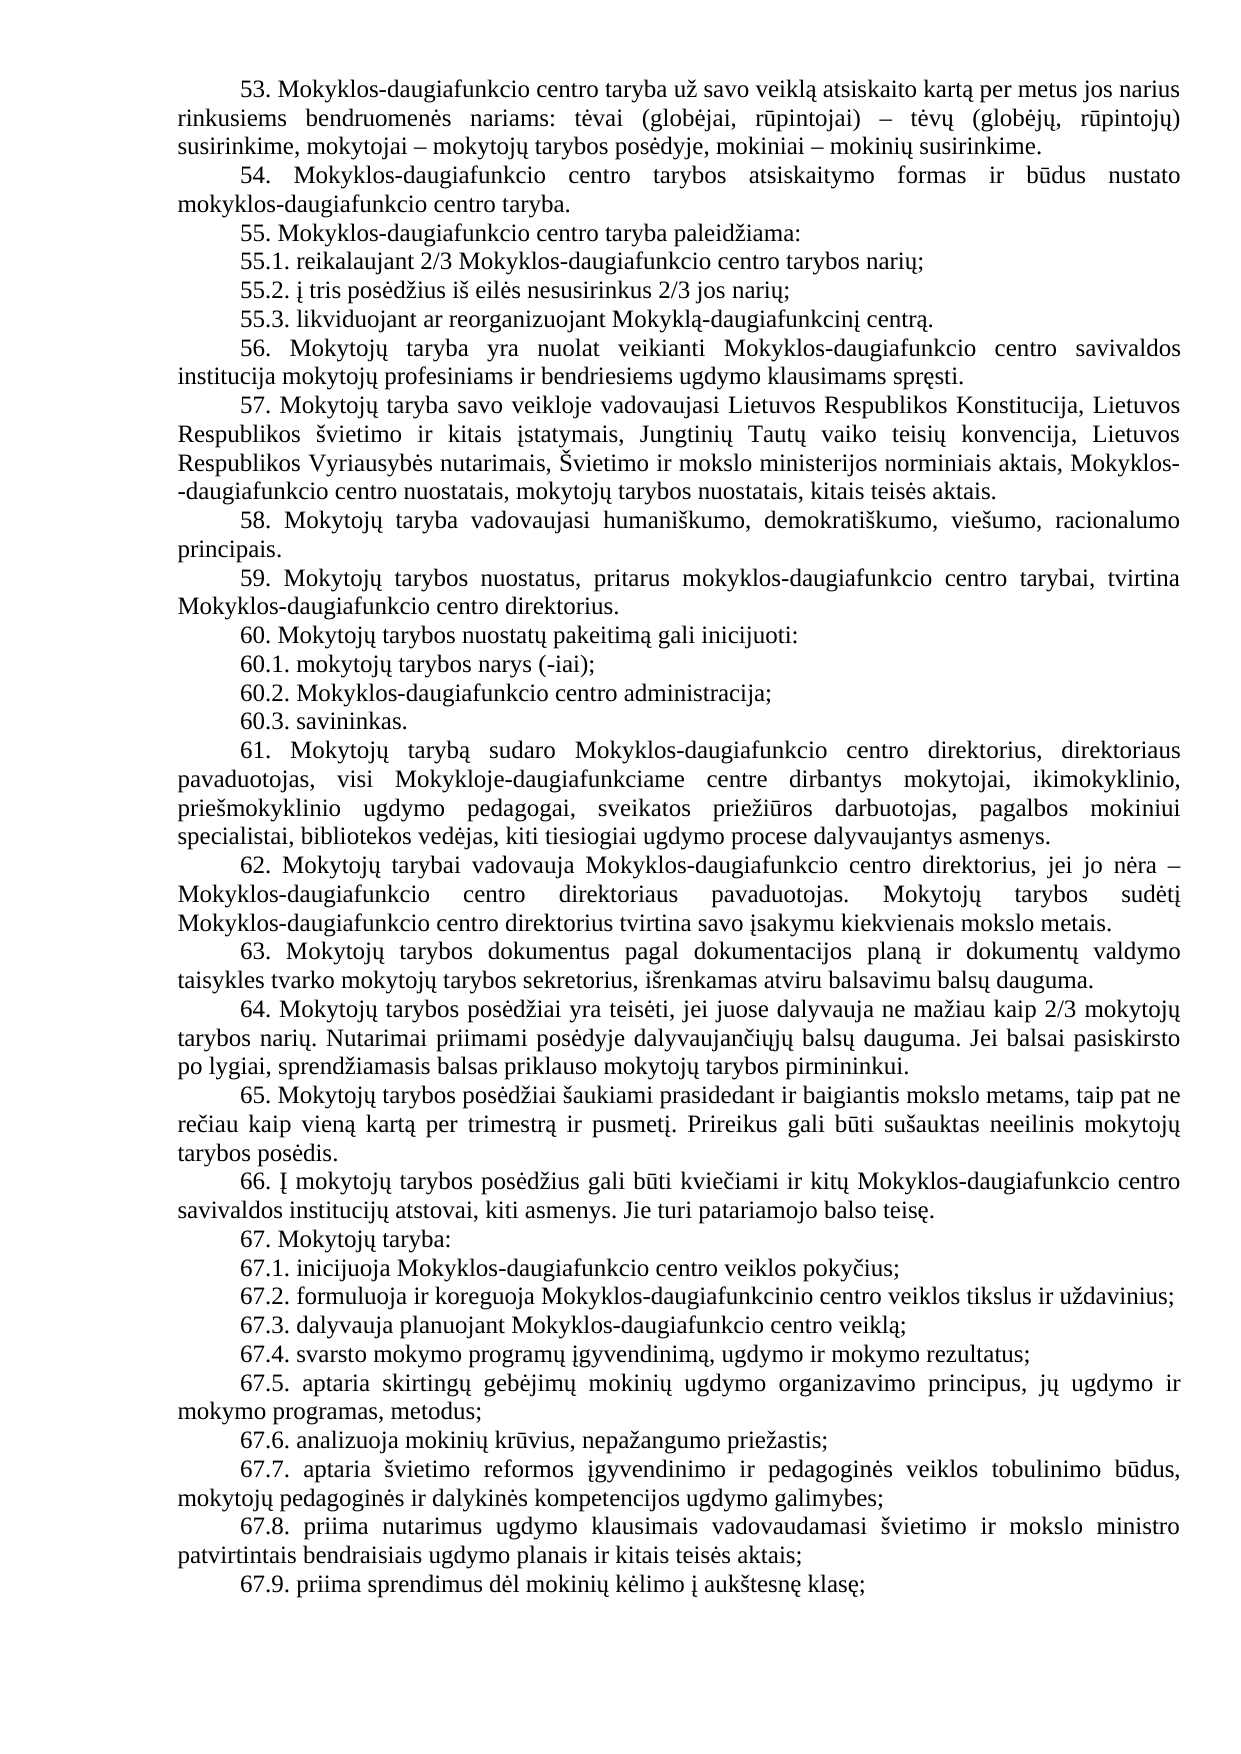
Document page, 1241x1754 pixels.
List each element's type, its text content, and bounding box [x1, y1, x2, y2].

text 55.3. likviduojant ar reorganizuojant Mokyklą-daugiafunkcinį centrą. [177, 304, 1181, 333]
text 59. Mokytojų tarybos nuostatus, pritarus mokyklos-daugiafunkcio centro tarybai, tvirtina Mokyklos-daugiafunkcio centro direktorius. [177, 563, 1181, 620]
text 54. Mokyklos-daugiafunkcio centro tarybos atsiskaitymo formas ir būdus nustato mokyklos-daugiafunkcio centro taryba. [177, 160, 1181, 218]
text 62. Mokytojų tarybai vadovauja Mokyklos-daugiafunkcio centro direktorius, jei jo nėra – Mokyklos-daugiafunkcio centro direktoriaus pavaduotojas. Mokytojų tarybos sudėtį Mokyklos-daugiafunkcio centro direktorius tvirtina savo įsakymu kiekvienais mokslo metais. [177, 850, 1181, 936]
text 60.1. mokytojų tarybos narys (-iai); [177, 649, 1181, 678]
text 55.2. į tris posėdžius iš eilės nesusirinkus 2/3 jos narių; [177, 275, 1181, 304]
text 57. Mokytojų taryba savo veikloje vadovaujasi Lietuvos Respublikos Konstitucija, Lietuvos Respublikos švietimo ir kitais įstatymais, Jungtinių Tautų vaiko teisių konvencija, Lietuvos Respublikos Vyriausybės nutarimais, Švietimo ir mokslo ministerijos norminiais aktais, Mokyklos- -daugiafunkcio centro nuostatais, mokytojų tarybos nuostatais, kitais teisės aktais. [177, 390, 1181, 505]
text 64. Mokytojų tarybos posėdžiai yra teisėti, jei juose dalyvauja ne mažiau kaip 2/3 mokytojų tarybos narių. Nutarimai priimami posėdyje dalyvaujančiųjų balsų dauguma. Jei balsai pasiskirsto po lygiai, sprendžiamasis balsas priklauso mokytojų tarybos pirmininkui. [177, 994, 1181, 1080]
text 67.8. priima nutarimus ugdymo klausimais vadovaudamasi švietimo ir mokslo ministro patvirtintais bendraisiais ugdymo planais ir kitais teisės aktais; [177, 1511, 1181, 1569]
text 67.4. svarsto mokymo programų įgyvendinimą, ugdymo ir mokymo rezultatus; [177, 1339, 1181, 1368]
text 67.2. formuluoja ir koreguoja Mokyklos-daugiafunkcinio centro veiklos tikslus ir uždavinius; [177, 1281, 1181, 1310]
text 67.9. priima sprendimus dėl mokinių kėlimo į aukštesnę klasę; [177, 1569, 1181, 1598]
text 55. Mokyklos-daugiafunkcio centro taryba paleidžiama: [177, 218, 1181, 246]
text 66. Į mokytojų tarybos posėdžius gali būti kviečiami ir kitų Mokyklos-daugiafunkcio centro savivaldos institucijų atstovai, kiti asmenys. Jie turi patariamojo balso teisę. [177, 1166, 1181, 1224]
text 55.1. reikalaujant 2/3 Mokyklos-daugiafunkcio centro tarybos narių; [177, 246, 1181, 275]
text 67.5. aptaria skirtingų gebėjimų mokinių ugdymo organizavimo principus, jų ugdymo ir mokymo programas, metodus; [177, 1368, 1181, 1425]
text 56. Mokytojų taryba yra nuolat veikianti Mokyklos-daugiafunkcio centro savivaldos institucija mokytojų profesiniams ir bendriesiems ugdymo klausimams spręsti. [177, 333, 1181, 390]
text 60.3. savininkas. [177, 706, 1181, 735]
text 67.1. inicijuoja Mokyklos-daugiafunkcio centro veiklos pokyčius; [177, 1253, 1181, 1281]
text 58. Mokytojų taryba vadovaujasi humaniškumo, demokratiškumo, viešumo, racionalumo principais. [177, 505, 1181, 563]
text 53. Mokyklos-daugiafunkcio centro taryba už savo veiklą atsiskaito kartą per metus jos narius rinkusiems bendruomenės nariams: tėvai (globėjai, rūpintojai) – tėvų (globėjų, rūpintojų) susirinkime, mokytojai – mokytojų tarybos posėdyje, mokiniai – mokinių susirinkime. [177, 74, 1181, 160]
text 67. Mokytojų taryba: [177, 1224, 1181, 1253]
text 65. Mokytojų tarybos posėdžiai šaukiami prasidedant ir baigiantis mokslo metams, taip pat ne rečiau kaip vieną kartą per trimestrą ir pusmetį. Prireikus gali būti sušauktas neeilinis mokytojų tarybos posėdis. [177, 1080, 1181, 1166]
text 67.7. aptaria švietimo reformos įgyvendinimo ir pedagoginės veiklos tobulinimo būdus, mokytojų pedagoginės ir dalykinės kompetencijos ugdymo galimybes; [177, 1454, 1181, 1511]
text 63. Mokytojų tarybos dokumentus pagal dokumentacijos planą ir dokumentų valdymo taisykles tvarko mokytojų tarybos sekretorius, išrenkamas atviru balsavimu balsų dauguma. [177, 936, 1181, 994]
text 61. Mokytojų tarybą sudaro Mokyklos-daugiafunkcio centro direktorius, direktoriaus pavaduotojas, visi Mokykloje-daugiafunkciame centre dirbantys mokytojai, ikimokyklinio, priešmokyklinio ugdymo pedagogai, sveikatos priežiūros darbuotojas, pagalbos mokiniui specialistai, bibliotekos vedėjas, kiti tiesiogiai ugdymo procese dalyvaujantys asmenys. [177, 735, 1181, 850]
text 67.6. analizuoja mokinių krūvius, nepažangumo priežastis; [177, 1425, 1181, 1454]
text 67.3. dalyvauja planuojant Mokyklos-daugiafunkcio centro veiklą; [177, 1310, 1181, 1339]
text 60.2. Mokyklos-daugiafunkcio centro administracija; [177, 678, 1181, 706]
text 60. Mokytojų tarybos nuostatų pakeitimą gali inicijuoti: [177, 620, 1181, 649]
